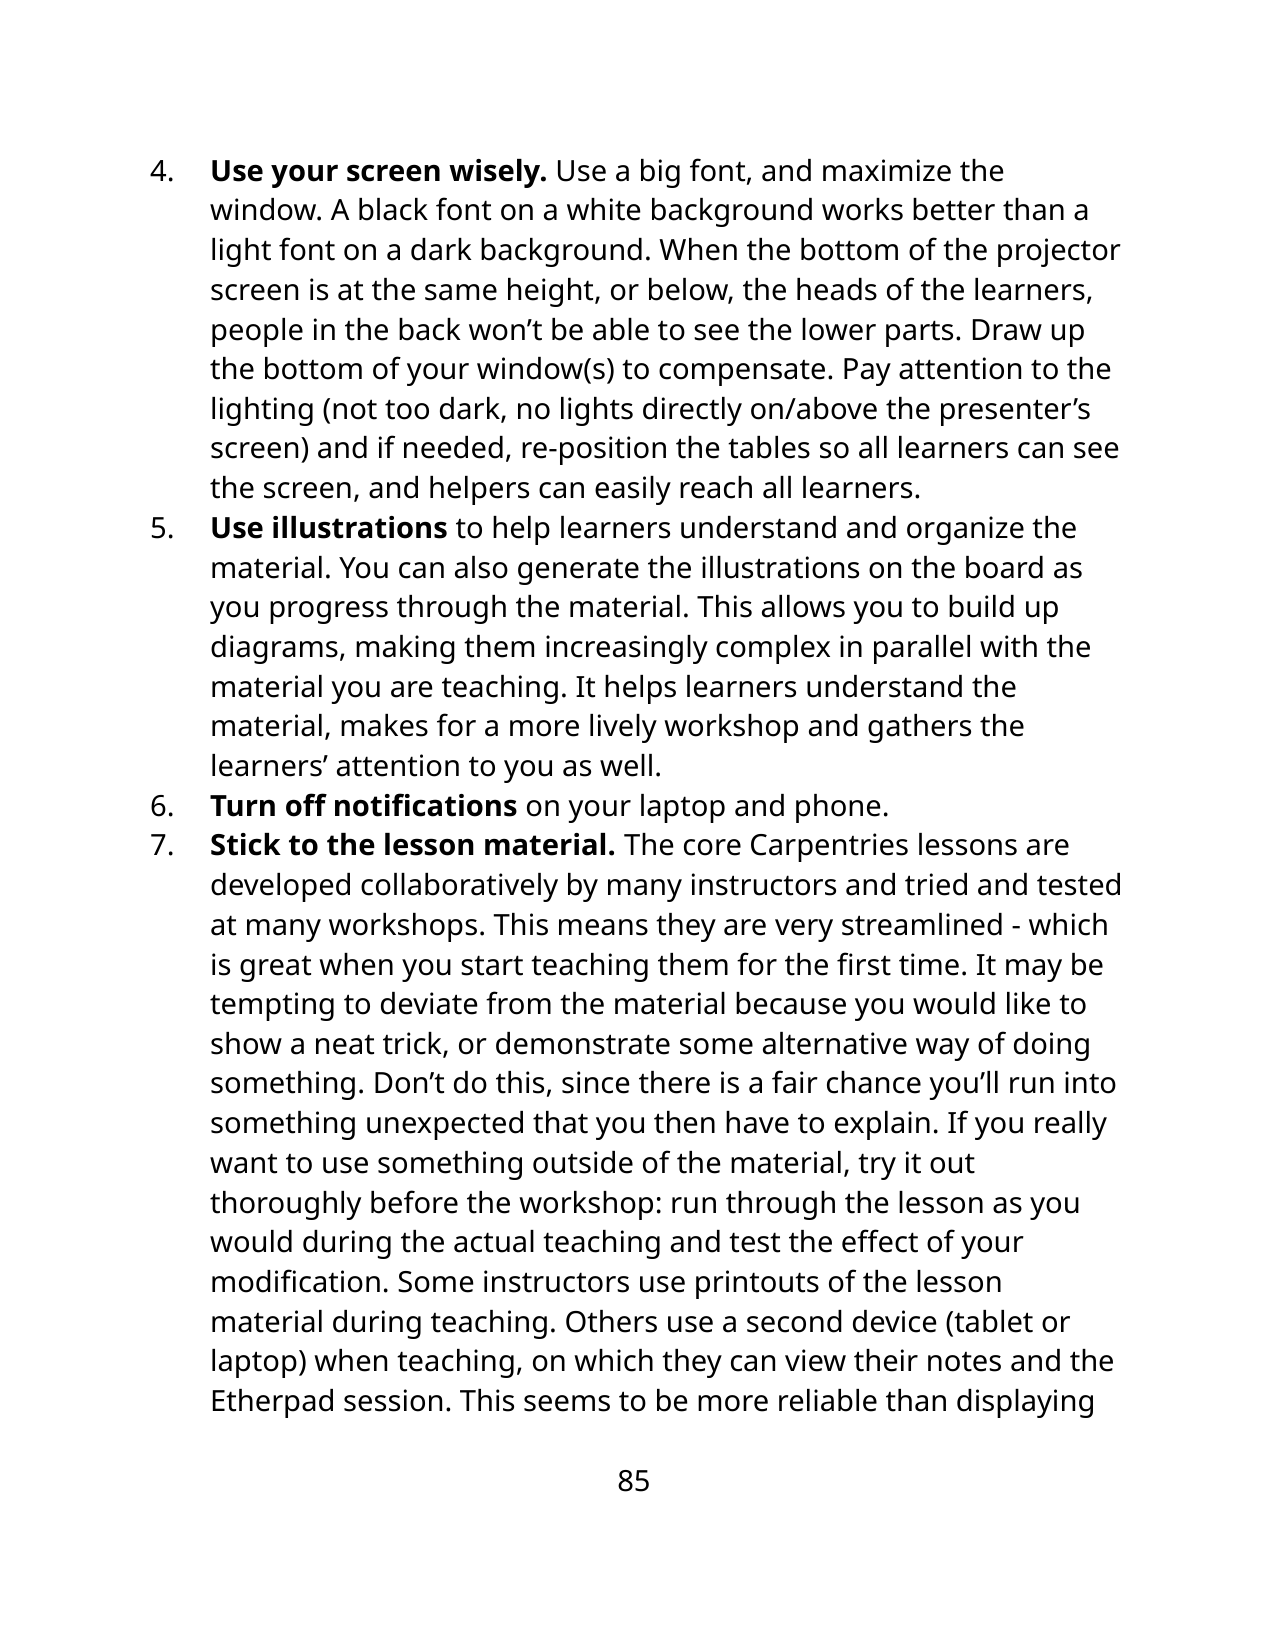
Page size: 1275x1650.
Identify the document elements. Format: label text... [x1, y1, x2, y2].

list Use illustrations to help learners understand and organize the material. You can also generate the illustrations on the board as you progress through the material. This allows you to build up diagrams, making them increasingly complex in parallel with the material you are teaching. It helps learners understand the material, makes for a more lively workshop and gathers the learners’ attention to you as well. [150, 507, 1125, 785]
list Use your screen wisely. Use a big font, and maximize the window. A black font on a white background works better than a light font on a dark background. When the bottom of the projector screen is at the same height, or below, the heads of the learners, people in the back won’t be able to see the lower parts. Draw up the bottom of your window(s) to compensate. Pay attention to the lighting (not too dark, no lights directly on/above the presenter’s screen) and if needed, re-position the tables so all learners can see the screen, and helpers can easily reach all learners. [150, 150, 1125, 507]
list Stick to the lesson material. The core Carpentries lessons are developed collaboratively by many instructors and tried and tested at many workshops. This means they are very streamlined - which is great when you start teaching them for the first time. It may be tempting to deviate from the material because you would like to show a neat trick, or demonstrate some alternative way of doing something. Don’t do this, since there is a fair chance you’ll run into something unexpected that you then have to explain. If you really want to use something outside of the material, try it out thoroughly before the workshop: run through the lesson as you would during the actual teaching and test the effect of your modification. Some instructors use printouts of the lesson material during teaching. Others use a second device (tablet or laptop) when teaching, on which they can view their notes and the Etherpad session. This seems to be more reliable than displaying [150, 825, 1125, 1420]
list Turn off notifications on your laptop and phone. [150, 785, 1125, 825]
